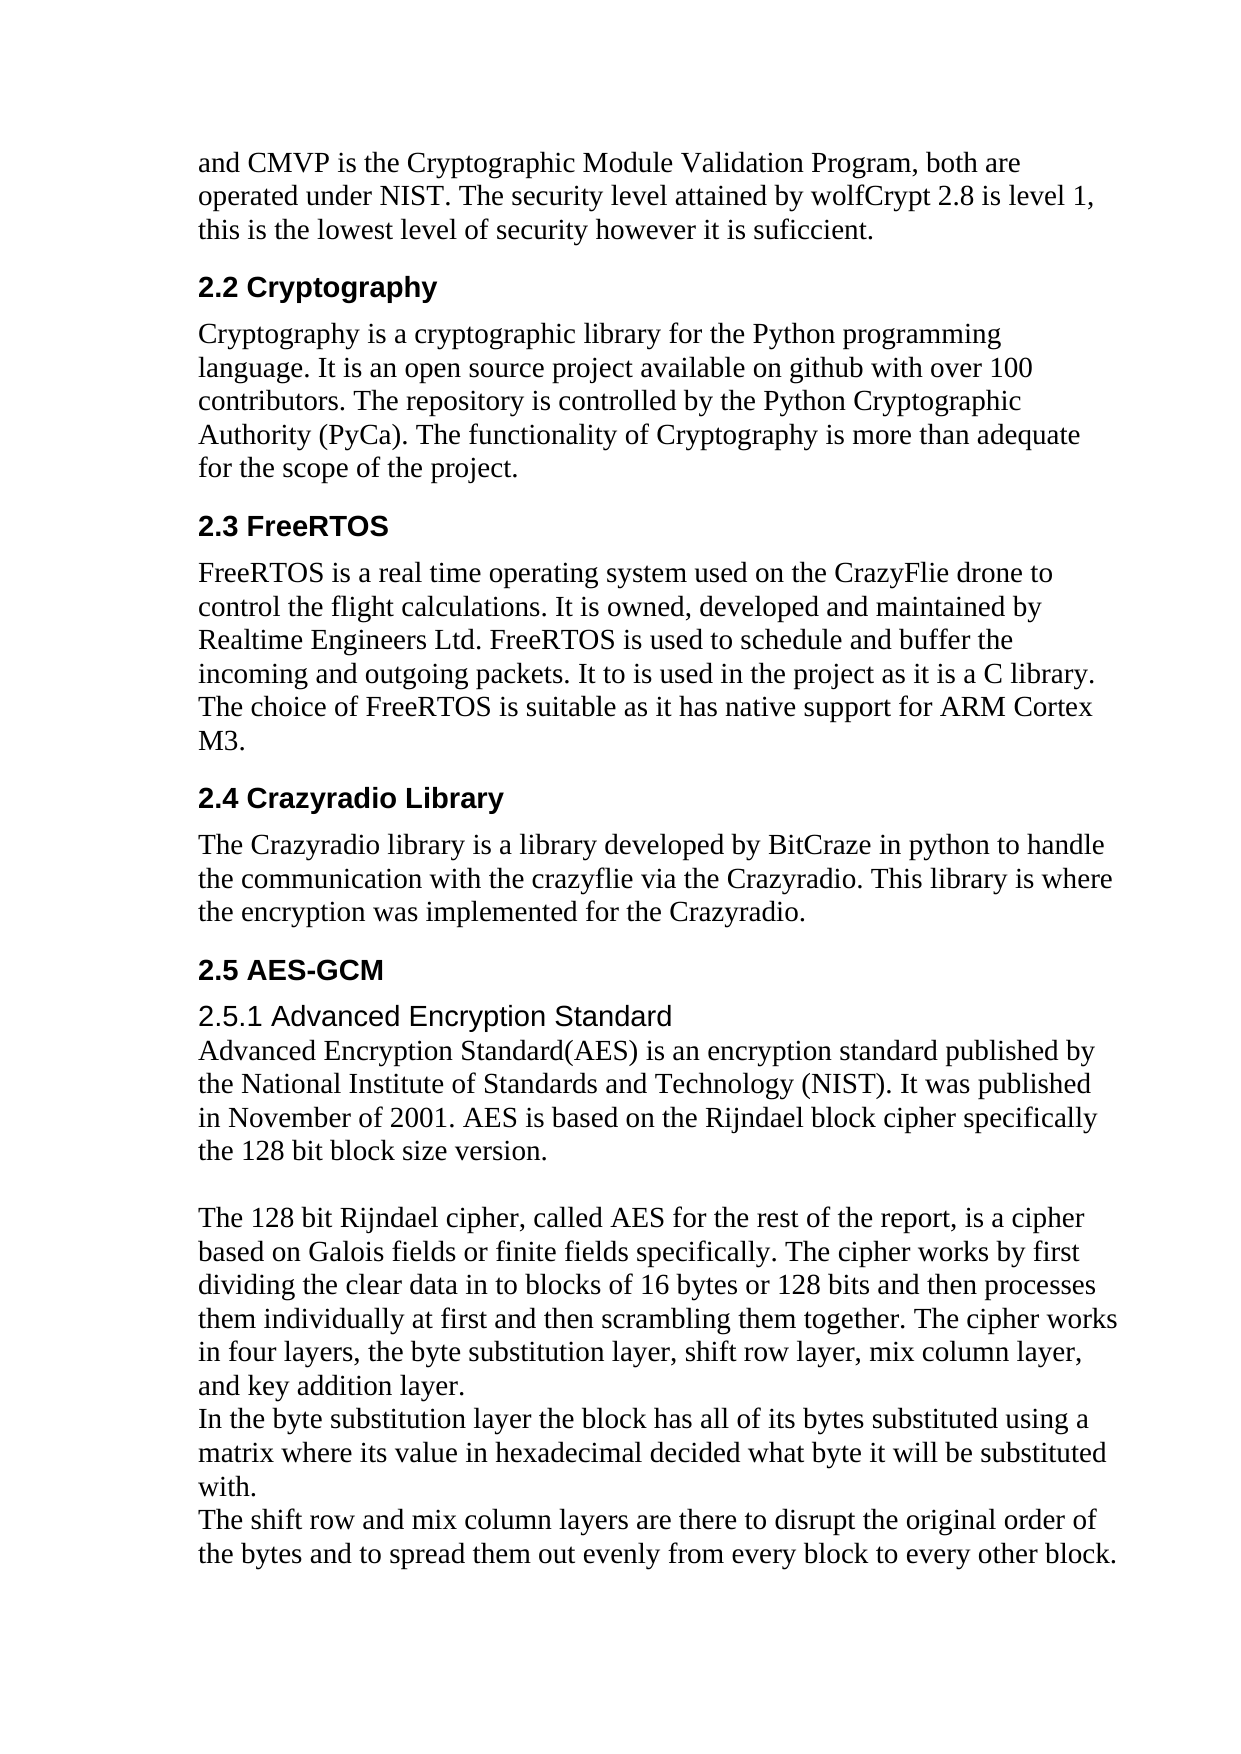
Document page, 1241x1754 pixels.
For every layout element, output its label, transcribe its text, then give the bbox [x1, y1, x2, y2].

text The shift row and mix column layers are there to disrupt the original order of the bytes and to spread them out evenly from every block to every other block. [198, 1502, 1119, 1569]
text The Crazyradio library is a library developed by BitCraze in python to handle the communication with the crazyflie via the Crazyradio. This library is where the encryption was implemented for the Crazyradio. [198, 827, 1119, 928]
subtitle FreeRTOS [198, 509, 1119, 543]
text In the byte substitution layer the block has all of its bytes substituted using a matrix where its value in hexadecimal decided what byte it will be substituted with. [198, 1402, 1119, 1502]
text FreeRTOS is a real time operating system used on the CrazyFlie drone to control the flight calculations. It is owned, developed and maintained by Realtime Engineers Ltd. FreeRTOS is used to schedule and buffer the incoming and outgoing packets. It to is used in the project as it is a C library. The choice of FreeRTOS is suitable as it has native support for ARM Cortex M3. [198, 555, 1119, 756]
text Cryptography is a cryptographic library for the Python programming language. It is an open source project available on github with over 100 contributors. The repository is controlled by the Python Cryptographic Authority (PyCa). The functionality of Cryptography is more than adequate for the scope of the project. [198, 316, 1119, 484]
subtitle Advanced Encryption Standard [198, 999, 1119, 1033]
subtitle Crazyradio Library [198, 781, 1119, 815]
subtitle Cryptography [198, 270, 1119, 304]
subtitle AES-GCM [198, 953, 1119, 987]
text Advanced Encryption Standard(AES) is an encryption standard published by the National Institute of Standards and Technology (NIST). It was published in November of 2001. AES is based on the Rijndael block cipher specifically the 128 bit block size version. [198, 1033, 1119, 1167]
text and CMVP is the Cryptographic Module Validation Program, both are operated under NIST. The security level attained by wolfCrypt 2.8 is level 1, this is the lowest level of security however it is suficcient. [198, 145, 1119, 245]
text The 128 bit Rijndael cipher, called AES for the rest of the report, is a cipher based on Galois fields or finite fields specifically. The cipher works by first dividing the clear data in to blocks of 16 bytes or 128 bits and then processes them individually at first and then scrambling them together. The cipher works in four layers, the byte substitution layer, shift row layer, mix column layer, and key addition layer. [198, 1200, 1119, 1402]
